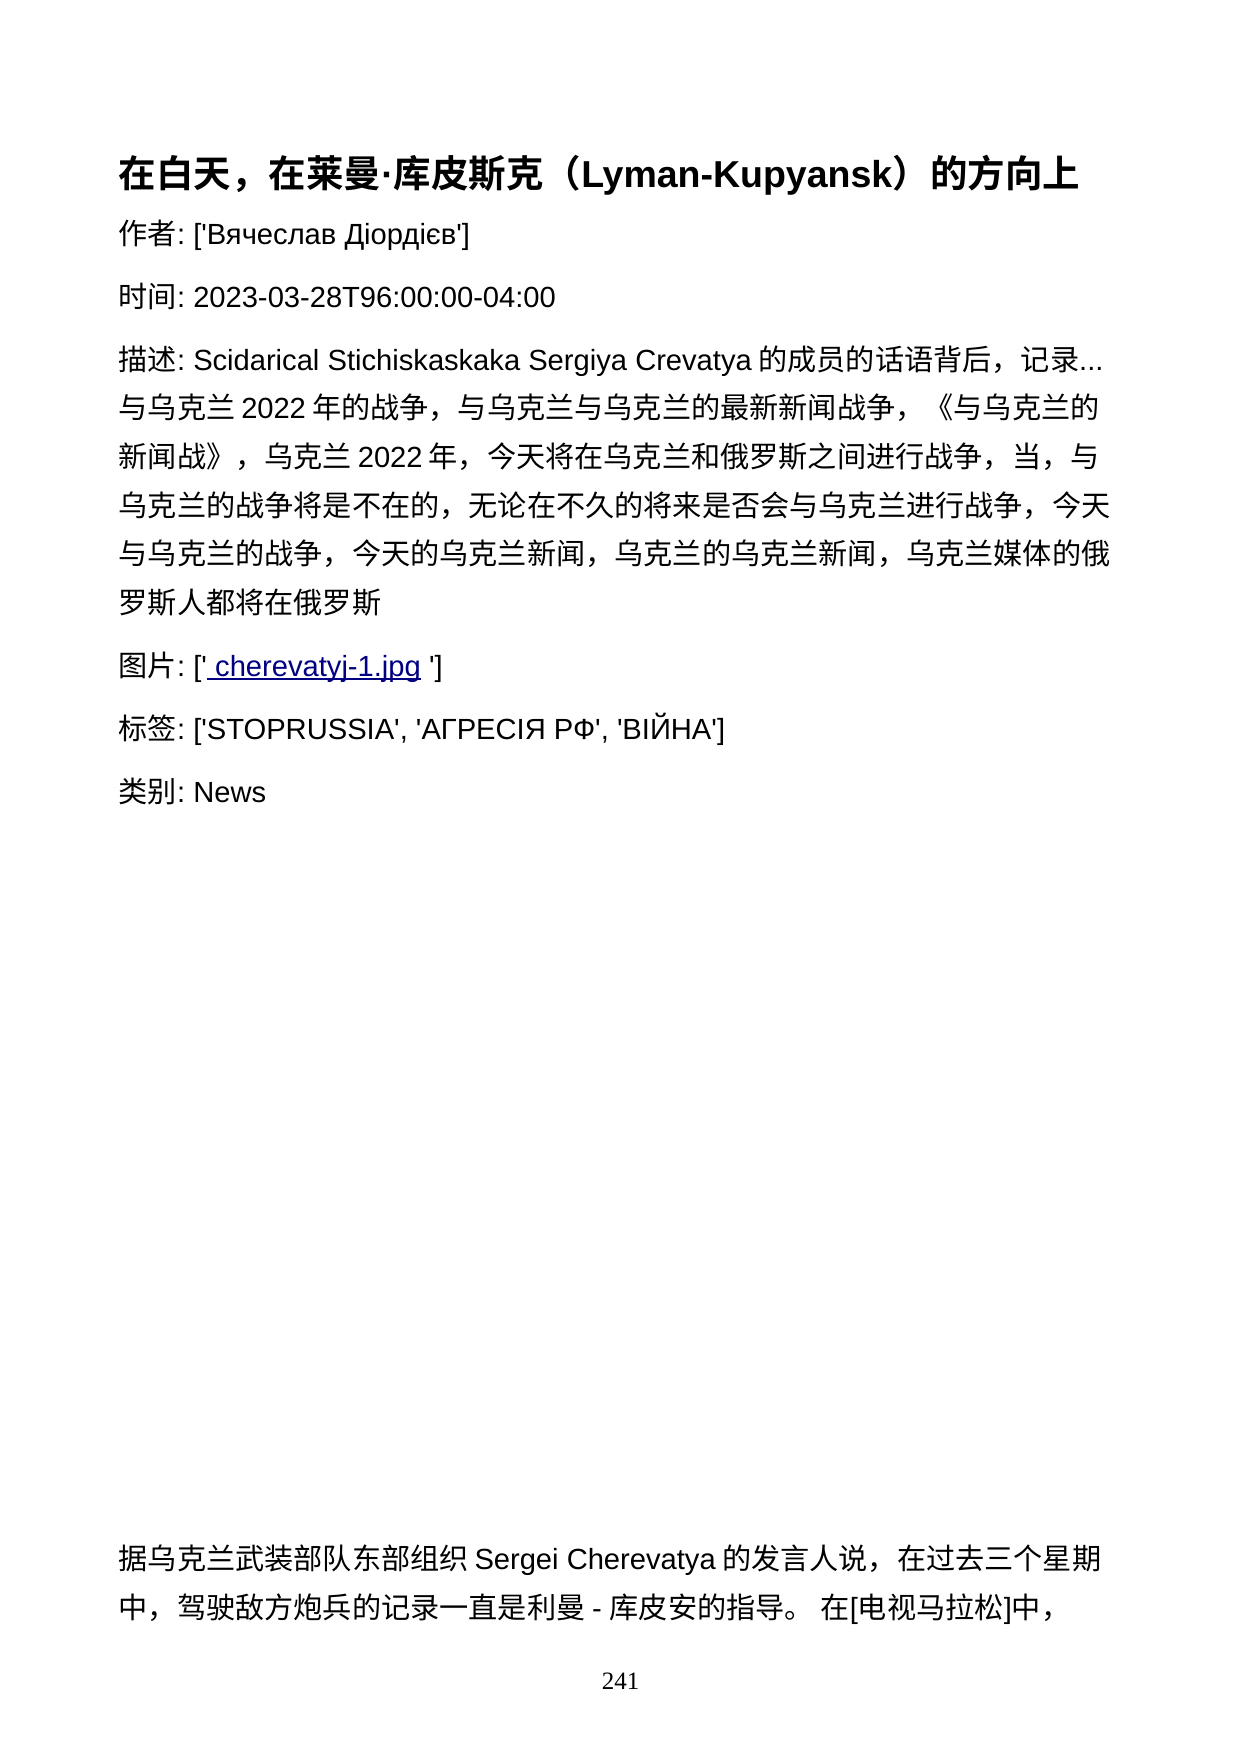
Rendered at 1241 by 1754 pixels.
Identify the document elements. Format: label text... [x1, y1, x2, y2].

text 图片: [' cherevatyj-1.jpg '] [118, 642, 1122, 685]
subtitle 在白天，在莱曼·库皮斯克（Lyman-Kupyansk）的方向上 [118, 143, 1122, 198]
text 时间: 2023-03-28T96:00:00-04:00 [118, 273, 1122, 316]
text 描述: Scidarical Stichiskaskaka Sergiya Crevatya的成员的话语背后，记录...与乌克兰2022年的战争，与乌克兰与乌克兰的最新新闻战争，《与乌克兰的新闻战》，乌克兰2022年，今天将在乌克兰和俄罗斯之间进行战争，当，与乌克兰的战争将是不在的，无论在不久的将来是否会与乌克兰进行战争，今天与乌克兰的战争，今天的乌克兰新闻，乌克兰的乌克兰新闻，乌克兰媒体的俄罗斯人都将在俄罗斯 [118, 337, 1122, 622]
text 类别: News [118, 769, 1122, 811]
text 据乌克兰武装部队东部组织Sergei Cherevatya的发言人说，在过去三个星期中，驾驶敌方炮兵的记录一直是利曼 - 库皮安的指导。 在[电视马拉松]中， [118, 832, 1122, 1627]
text 作者: ['Вячеслав Діордієв'] [118, 210, 1122, 253]
text 标签: ['STOPRUSSIA', 'АГРЕСІЯ РФ', 'ВІЙНА'] [118, 706, 1122, 748]
